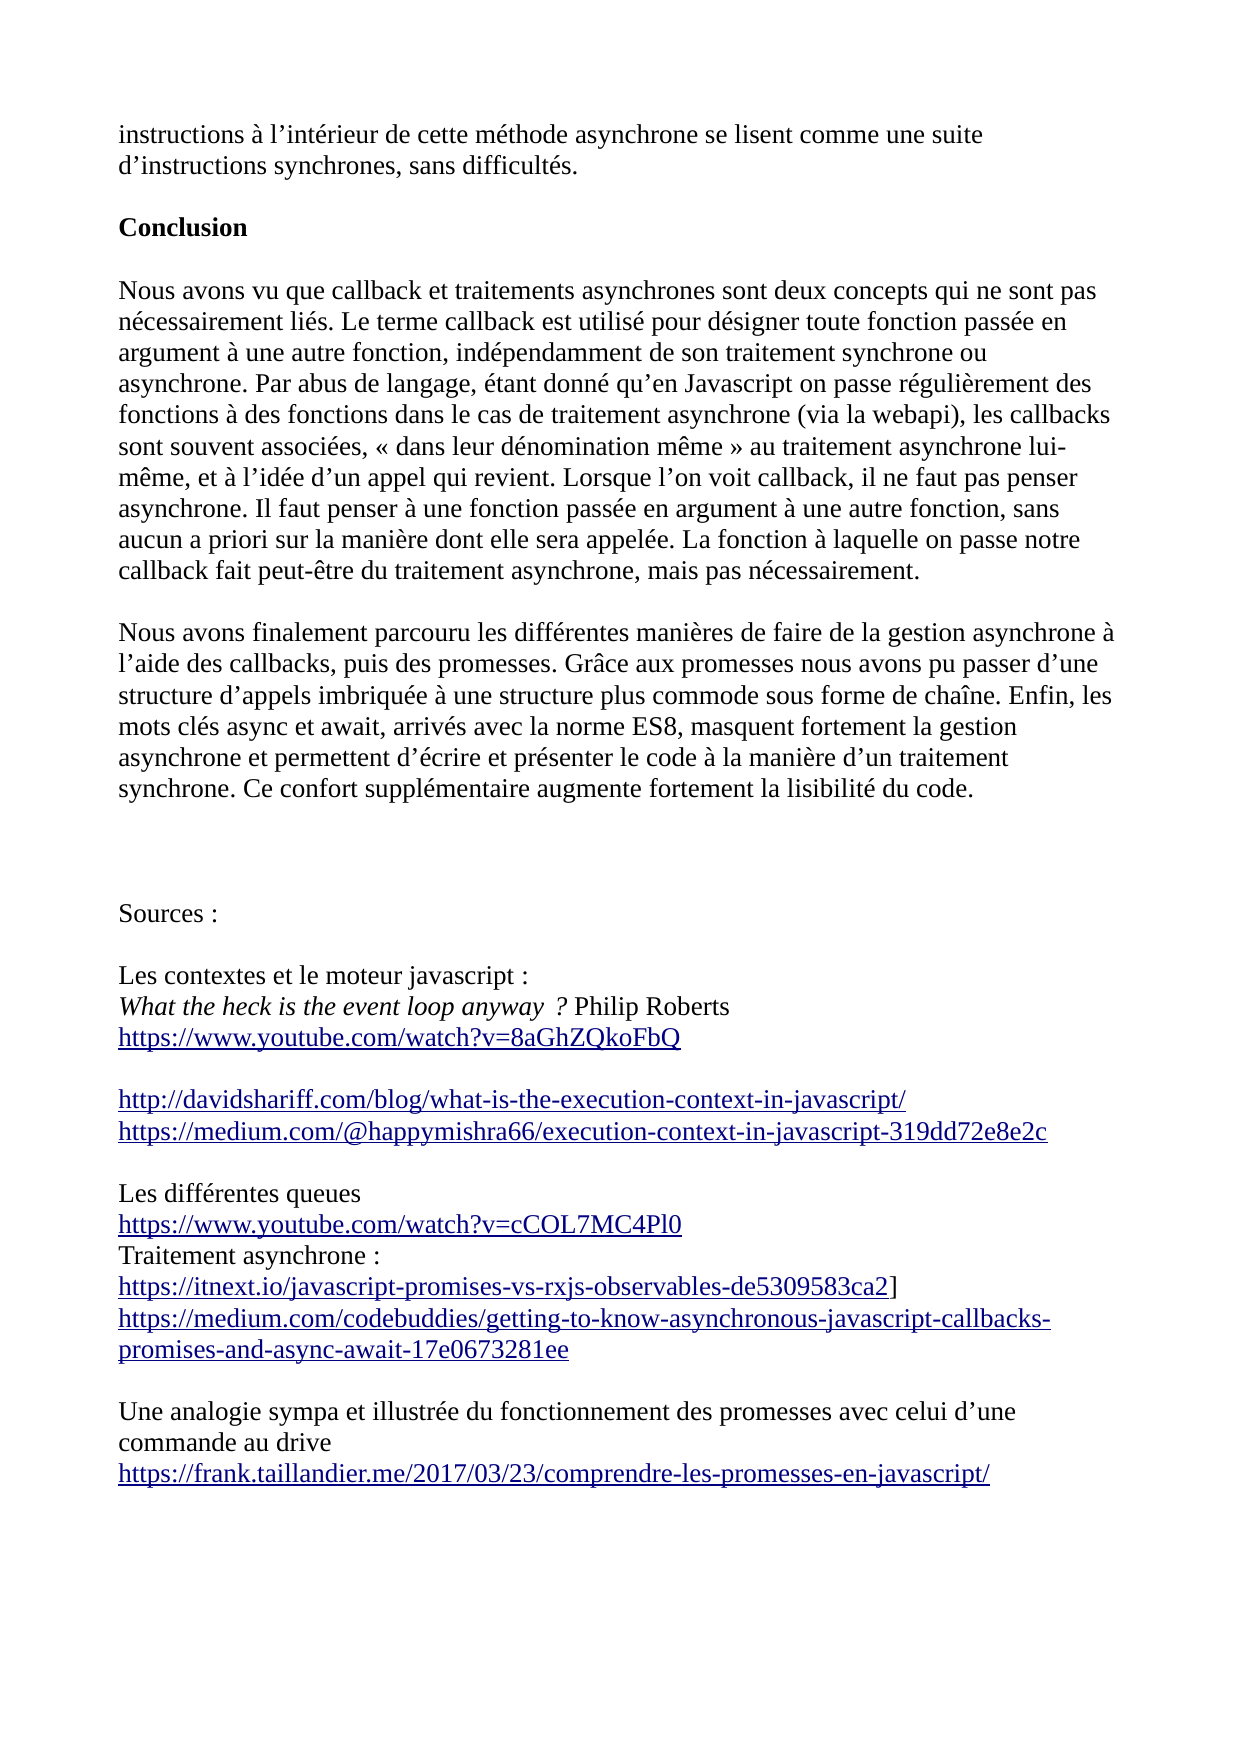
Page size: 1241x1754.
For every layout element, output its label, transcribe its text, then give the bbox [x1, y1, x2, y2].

text What the heck is the event loop anyway ? Philip Roberts [118, 990, 1122, 1021]
text Nous avons vu que callback et traitements asynchrones sont deux concepts qui ne sont pas nécessairement liés. Le terme callback est utilisé pour désigner toute fonction passée en argument à une autre fonction, indépendamment de son traitement synchrone ou asynchrone. Par abus de langage, étant donné qu’en Javascript on passe régulièrement des fonctions à des fonctions dans le cas de traitement asynchrone (via la webapi), les callbacks sont souvent associées, « dans leur dénomination même » au traitement asynchrone lui-même, et à l’idée d’un appel qui revient. Lorsque l’on voit callback, il ne faut pas penser asynchrone. Il faut penser à une fonction passée en argument à une autre fonction, sans aucun a priori sur la manière dont elle sera appelée. La fonction à laquelle on passe notre callback fait peut-être du traitement asynchrone, mais pas nécessairement. [118, 274, 1122, 585]
text http://davidshariff.com/blog/what-is-the-execution-context-in-javascript/ https://medium.com/@happymishra66/execution-context-in-javascript-319dd72e8e2c [118, 1084, 1122, 1146]
text Les contextes et le moteur javascript : [118, 959, 1122, 990]
text https://www.youtube.com/watch?v=cCOL7MC4Pl0 [118, 1208, 1122, 1239]
text Traitement asynchrone : [118, 1239, 1122, 1271]
text https://itnext.io/javascript-promises-vs-rxjs-observables-de5309583ca2] https://medium.com/codebuddies/getting-to-know-asynchronous-javascript-callbacks-promises-and-async-await-17e0673281ee [118, 1271, 1122, 1364]
text instructions à l’intérieur de cette méthode asynchrone se lisent comme une suite d’instructions synchrones, sans difficultés. [118, 118, 1122, 180]
text Une analogie sympa et illustrée du fonctionnement des promesses avec celui d’une commande au drive [118, 1395, 1122, 1457]
text Conclusion [118, 212, 1122, 243]
text Nous avons finalement parcouru les différentes manières de faire de la gestion asynchrone à l’aide des callbacks, puis des promesses. Grâce aux promesses nous avons pu passer d’une structure d’appels imbriquée à une structure plus commode sous forme de chaîne. Enfin, les mots clés async et await, arrivés avec la norme ES8, masquent fortement la gestion asynchrone et permettent d’écrire et présenter le code à la manière d’un traitement synchrone. Ce confort supplémentaire augmente fortement la lisibilité du code. [118, 616, 1122, 803]
text https://frank.taillandier.me/2017/03/23/comprendre-les-promesses-en-javascript/ [118, 1457, 1122, 1488]
text Sources : [118, 897, 1122, 928]
text https://www.youtube.com/watch?v=8aGhZQkoFbQ [118, 1021, 1122, 1052]
text Les différentes queues [118, 1177, 1122, 1208]
